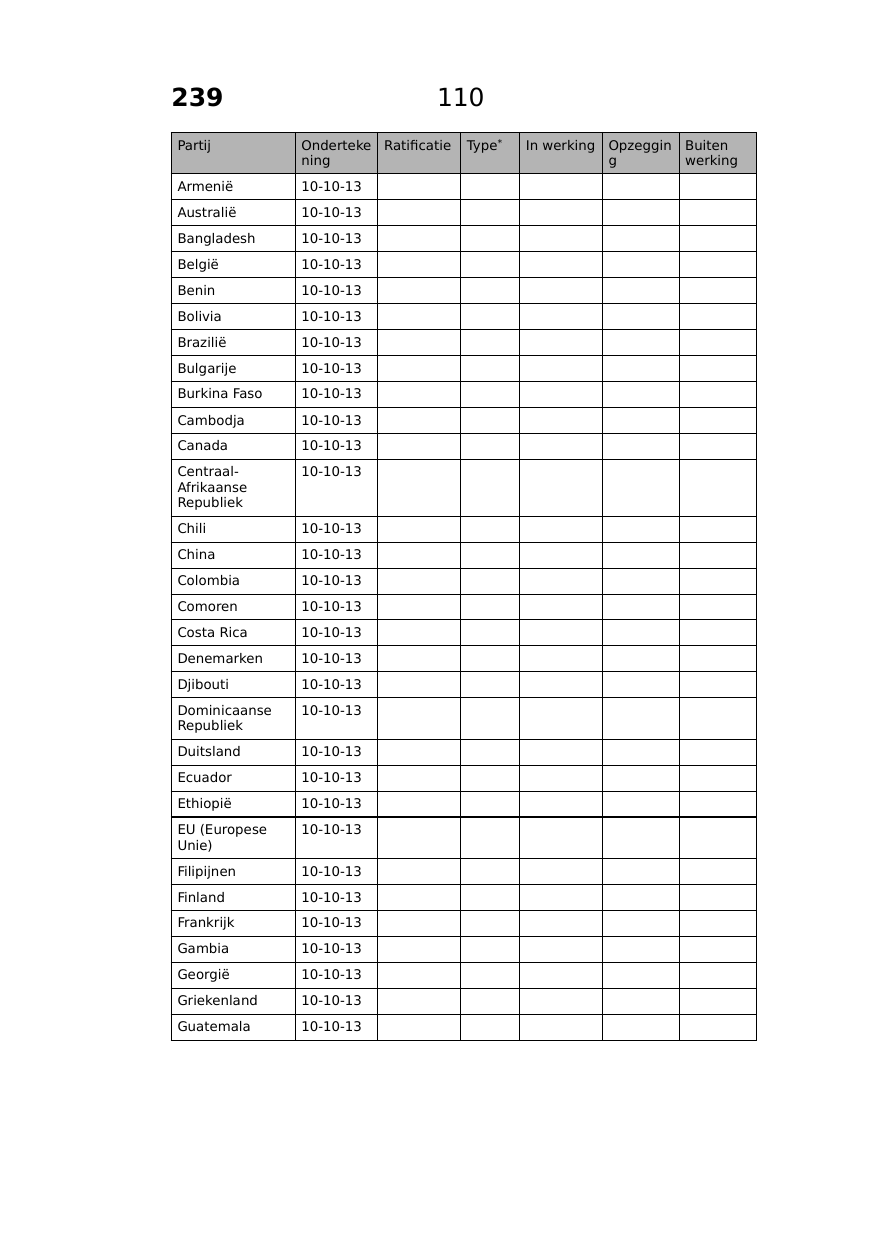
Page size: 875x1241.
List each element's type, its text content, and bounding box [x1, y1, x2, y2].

table_cell [461, 792, 519, 816]
table_cell [680, 252, 756, 277]
table_cell [520, 304, 602, 329]
table_cell [461, 278, 519, 303]
table_cell 10-10-13 [296, 226, 377, 251]
table_cell [603, 989, 679, 1013]
table_cell [520, 226, 602, 251]
table_cell [520, 434, 602, 459]
table_cell [520, 911, 602, 936]
table_cell [603, 740, 679, 764]
table_cell 10-10-13 [296, 595, 377, 619]
table_cell 10-10-13 [296, 740, 377, 764]
table_cell [603, 911, 679, 936]
table_cell 10-10-13 [296, 174, 377, 199]
table_cell [603, 174, 679, 199]
table_cell [520, 252, 602, 277]
table_cell [603, 963, 679, 988]
table_cell Bangladesh [172, 226, 295, 251]
table_cell [461, 569, 519, 593]
table_cell [603, 460, 679, 516]
table_cell [520, 174, 602, 199]
table_cell België [172, 252, 295, 277]
table_cell [680, 766, 756, 791]
table_cell [461, 200, 519, 225]
table_cell Ethiopië [172, 792, 295, 816]
table_cell 10-10-13 [296, 252, 377, 277]
table_cell Georgië [172, 963, 295, 988]
table_cell 10-10-13 [296, 646, 377, 671]
table_cell [461, 434, 519, 459]
table_cell [680, 382, 756, 407]
table_cell Frankrijk [172, 911, 295, 936]
table_cell [520, 595, 602, 619]
table_cell [680, 304, 756, 329]
table_cell [461, 252, 519, 277]
table_cell 10-10-13 [296, 963, 377, 988]
table_cell 10-10-13 [296, 792, 377, 816]
table_cell [378, 330, 460, 355]
table_cell 10-10-13 [296, 543, 377, 567]
table_cell [520, 356, 602, 381]
table_cell [378, 1015, 460, 1039]
table_cell [461, 885, 519, 910]
table_cell [520, 937, 602, 962]
table_cell Gambia [172, 937, 295, 962]
table_cell [680, 792, 756, 816]
table_cell [461, 356, 519, 381]
table_cell [378, 356, 460, 381]
table_cell [603, 595, 679, 619]
table_cell 10-10-13 [296, 859, 377, 884]
table_header Partij [172, 133, 295, 173]
table_cell [603, 885, 679, 910]
table_cell Brazilië [172, 330, 295, 355]
table_cell [461, 408, 519, 433]
table_cell [520, 818, 602, 858]
table_cell [603, 356, 679, 381]
table_cell [603, 304, 679, 329]
table_cell [378, 278, 460, 303]
table_cell Filipijnen [172, 859, 295, 884]
table_cell [603, 569, 679, 593]
table_cell [603, 408, 679, 433]
table_cell Ecuador [172, 766, 295, 791]
table_cell [378, 792, 460, 816]
table_cell [461, 174, 519, 199]
table_cell [461, 818, 519, 858]
table_cell [520, 460, 602, 516]
table_cell 10-10-13 [296, 885, 377, 910]
table_cell [378, 885, 460, 910]
table_cell [603, 859, 679, 884]
table_cell [603, 792, 679, 816]
table_cell [680, 278, 756, 303]
table_cell [461, 330, 519, 355]
table_cell [520, 740, 602, 764]
table_header Opzegging [603, 133, 679, 173]
table_cell [680, 698, 756, 739]
table_cell [378, 434, 460, 459]
table_header Ondertekening [296, 133, 377, 173]
table_cell [603, 226, 679, 251]
table_cell [680, 646, 756, 671]
table_cell [680, 460, 756, 516]
table_cell [520, 766, 602, 791]
table_cell EU (Europese Unie) [172, 818, 295, 858]
table_cell 10-10-13 [296, 330, 377, 355]
table_cell [603, 766, 679, 791]
table_cell [378, 818, 460, 858]
table_cell [520, 1015, 602, 1039]
table_cell [680, 672, 756, 697]
table_cell [378, 937, 460, 962]
table_cell Bulgarije [172, 356, 295, 381]
table_cell [461, 595, 519, 619]
table_cell 10-10-13 [296, 766, 377, 791]
table_cell [461, 989, 519, 1013]
table_cell Benin [172, 278, 295, 303]
table_header Buiten werking [680, 133, 756, 173]
table_cell [603, 200, 679, 225]
table_cell [378, 740, 460, 764]
table_cell 10-10-13 [296, 382, 377, 407]
table_cell Canada [172, 434, 295, 459]
table_cell China [172, 543, 295, 567]
table_cell [520, 517, 602, 542]
table_cell Colombia [172, 569, 295, 593]
table_cell Comoren [172, 595, 295, 619]
table_cell Dominicaanse Republiek [172, 698, 295, 739]
table_cell [520, 792, 602, 816]
table_cell [520, 408, 602, 433]
table_cell [378, 252, 460, 277]
table_cell Cambodja [172, 408, 295, 433]
table_cell [680, 859, 756, 884]
table_cell [680, 408, 756, 433]
table_cell 10-10-13 [296, 937, 377, 962]
table_cell [680, 356, 756, 381]
table_header In werking [520, 133, 602, 173]
table_cell [520, 382, 602, 407]
table_cell 10-10-13 [296, 698, 377, 739]
table_cell [520, 963, 602, 988]
table_cell [461, 766, 519, 791]
table_cell [680, 937, 756, 962]
table_cell [680, 330, 756, 355]
table_cell 10-10-13 [296, 620, 377, 645]
table_cell [378, 569, 460, 593]
table_cell Centraal-Afrikaanse Republiek [172, 460, 295, 516]
table_cell [680, 989, 756, 1013]
table_cell Duitsland [172, 740, 295, 764]
table_cell [461, 226, 519, 251]
table_cell Finland [172, 885, 295, 910]
table_cell [603, 330, 679, 355]
table_cell [378, 200, 460, 225]
table_cell [520, 569, 602, 593]
table_cell [378, 408, 460, 433]
table_cell [461, 740, 519, 764]
table_cell [520, 200, 602, 225]
table_cell [378, 226, 460, 251]
table_cell [461, 646, 519, 671]
table_cell [461, 963, 519, 988]
table_cell [461, 620, 519, 645]
table_cell 10-10-13 [296, 460, 377, 516]
table_cell Djibouti [172, 672, 295, 697]
table_cell 10-10-13 [296, 517, 377, 542]
table_cell [680, 595, 756, 619]
table_cell 10-10-13 [296, 989, 377, 1013]
table_cell [378, 989, 460, 1013]
table_cell [461, 859, 519, 884]
table_cell [680, 200, 756, 225]
table_cell [680, 740, 756, 764]
table_cell [680, 434, 756, 459]
table_cell [378, 672, 460, 697]
table_cell [461, 460, 519, 516]
table_cell [603, 1015, 679, 1039]
table_cell [680, 963, 756, 988]
table_cell Armenië [172, 174, 295, 199]
table_cell [378, 698, 460, 739]
table_cell 10-10-13 [296, 818, 377, 858]
table_cell [603, 382, 679, 407]
table_header Type* [461, 133, 519, 173]
table_cell [461, 304, 519, 329]
table_cell [378, 595, 460, 619]
table_cell 10-10-13 [296, 1015, 377, 1039]
table_cell [603, 672, 679, 697]
table_cell [520, 646, 602, 671]
table_cell [603, 620, 679, 645]
table_cell [378, 382, 460, 407]
table_cell [680, 517, 756, 542]
table_cell [603, 937, 679, 962]
table_cell [461, 698, 519, 739]
table_cell [378, 963, 460, 988]
table_cell Costa Rica [172, 620, 295, 645]
table_cell [603, 517, 679, 542]
table_cell 10-10-13 [296, 304, 377, 329]
table_cell [378, 911, 460, 936]
table_cell 10-10-13 [296, 672, 377, 697]
table_cell [378, 174, 460, 199]
table_cell [520, 885, 602, 910]
table_cell [378, 460, 460, 516]
table_cell [680, 543, 756, 567]
table_cell [461, 937, 519, 962]
table_cell [520, 278, 602, 303]
table_cell [603, 252, 679, 277]
table_cell [378, 859, 460, 884]
table_cell 10-10-13 [296, 434, 377, 459]
table_cell 10-10-13 [296, 278, 377, 303]
table_cell [461, 382, 519, 407]
table_cell 10-10-13 [296, 569, 377, 593]
table_cell [520, 330, 602, 355]
table_cell [378, 620, 460, 645]
table_cell 10-10-13 [296, 911, 377, 936]
table_cell [680, 1015, 756, 1039]
table_cell [378, 517, 460, 542]
table_cell [603, 543, 679, 567]
table_cell [378, 543, 460, 567]
table_cell Denemarken [172, 646, 295, 671]
table_cell [378, 766, 460, 791]
table_cell [461, 517, 519, 542]
table_cell [520, 620, 602, 645]
table_cell 10-10-13 [296, 408, 377, 433]
table_cell [680, 569, 756, 593]
table_cell [520, 543, 602, 567]
table_cell [461, 911, 519, 936]
table_cell [520, 989, 602, 1013]
table_cell [680, 620, 756, 645]
table_cell [603, 434, 679, 459]
table_cell [603, 698, 679, 739]
table_cell [603, 818, 679, 858]
table_cell [603, 278, 679, 303]
table_cell Chili [172, 517, 295, 542]
table_cell Griekenland [172, 989, 295, 1013]
table_cell [378, 646, 460, 671]
table_cell [680, 885, 756, 910]
table_cell 10-10-13 [296, 200, 377, 225]
table_cell [680, 174, 756, 199]
table_cell [461, 543, 519, 567]
table_cell Australië [172, 200, 295, 225]
table_cell [378, 304, 460, 329]
table_cell [520, 698, 602, 739]
table_header Ratificatie [378, 133, 460, 173]
table_cell [461, 1015, 519, 1039]
table_cell Burkina Faso [172, 382, 295, 407]
table_cell [680, 818, 756, 858]
table_cell [680, 226, 756, 251]
table_cell 10-10-13 [296, 356, 377, 381]
table_cell [520, 859, 602, 884]
table_cell [603, 646, 679, 671]
table_cell [680, 911, 756, 936]
table_cell [520, 672, 602, 697]
table_cell Guatemala [172, 1015, 295, 1039]
table_cell [461, 672, 519, 697]
table_cell Bolivia [172, 304, 295, 329]
